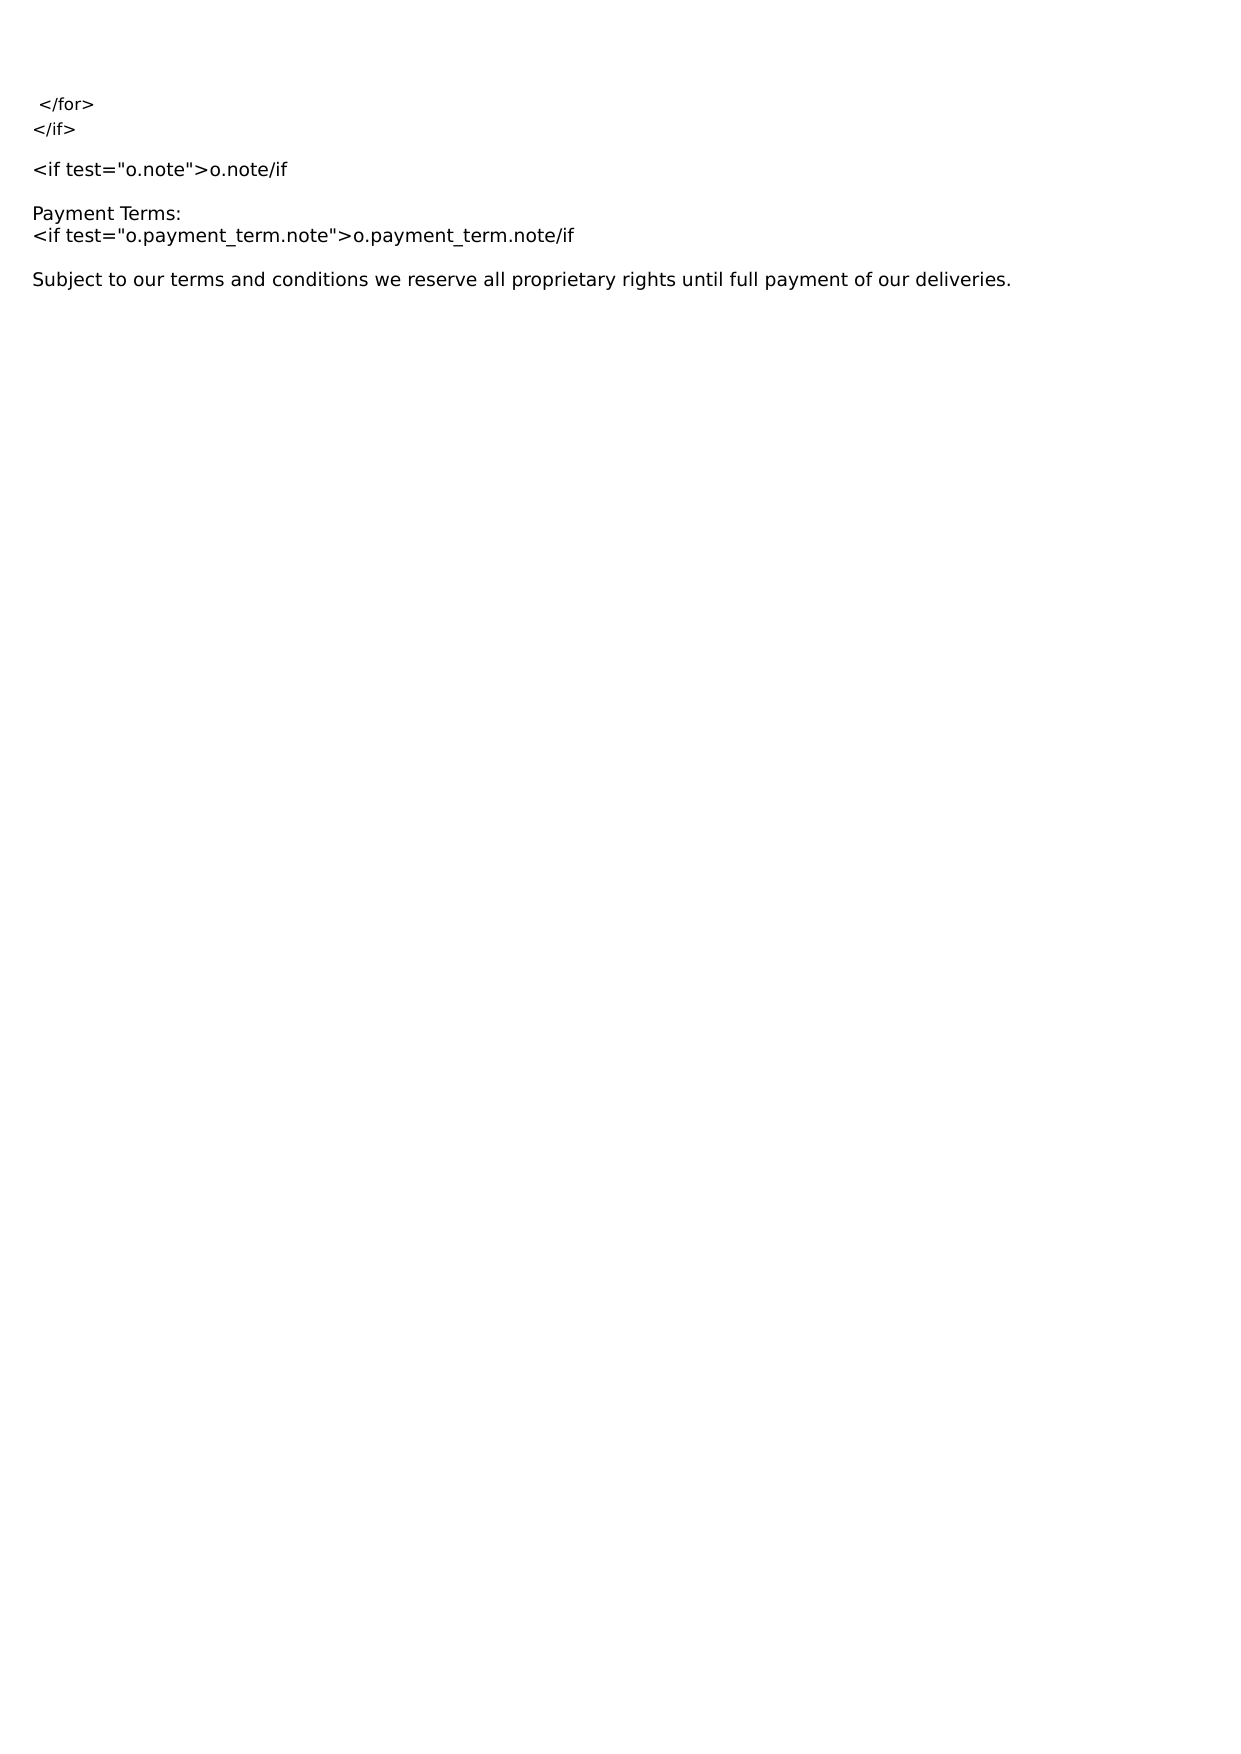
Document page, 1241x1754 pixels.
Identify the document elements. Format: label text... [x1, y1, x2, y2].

table_cell </for> [32, 89, 337, 120]
text <if test="o.note">o.note/if [32, 159, 1156, 181]
text Subject to our terms and conditions we reserve all proprietary rights until full payment of our deliveries. [32, 269, 1156, 291]
table_cell [656, 89, 797, 120]
text Payment Terms: [32, 203, 1156, 225]
table_cell [337, 89, 656, 120]
text </if> [32, 120, 1156, 140]
text <if test="o.payment_term.note">o.payment_term.note/if [32, 225, 1156, 247]
